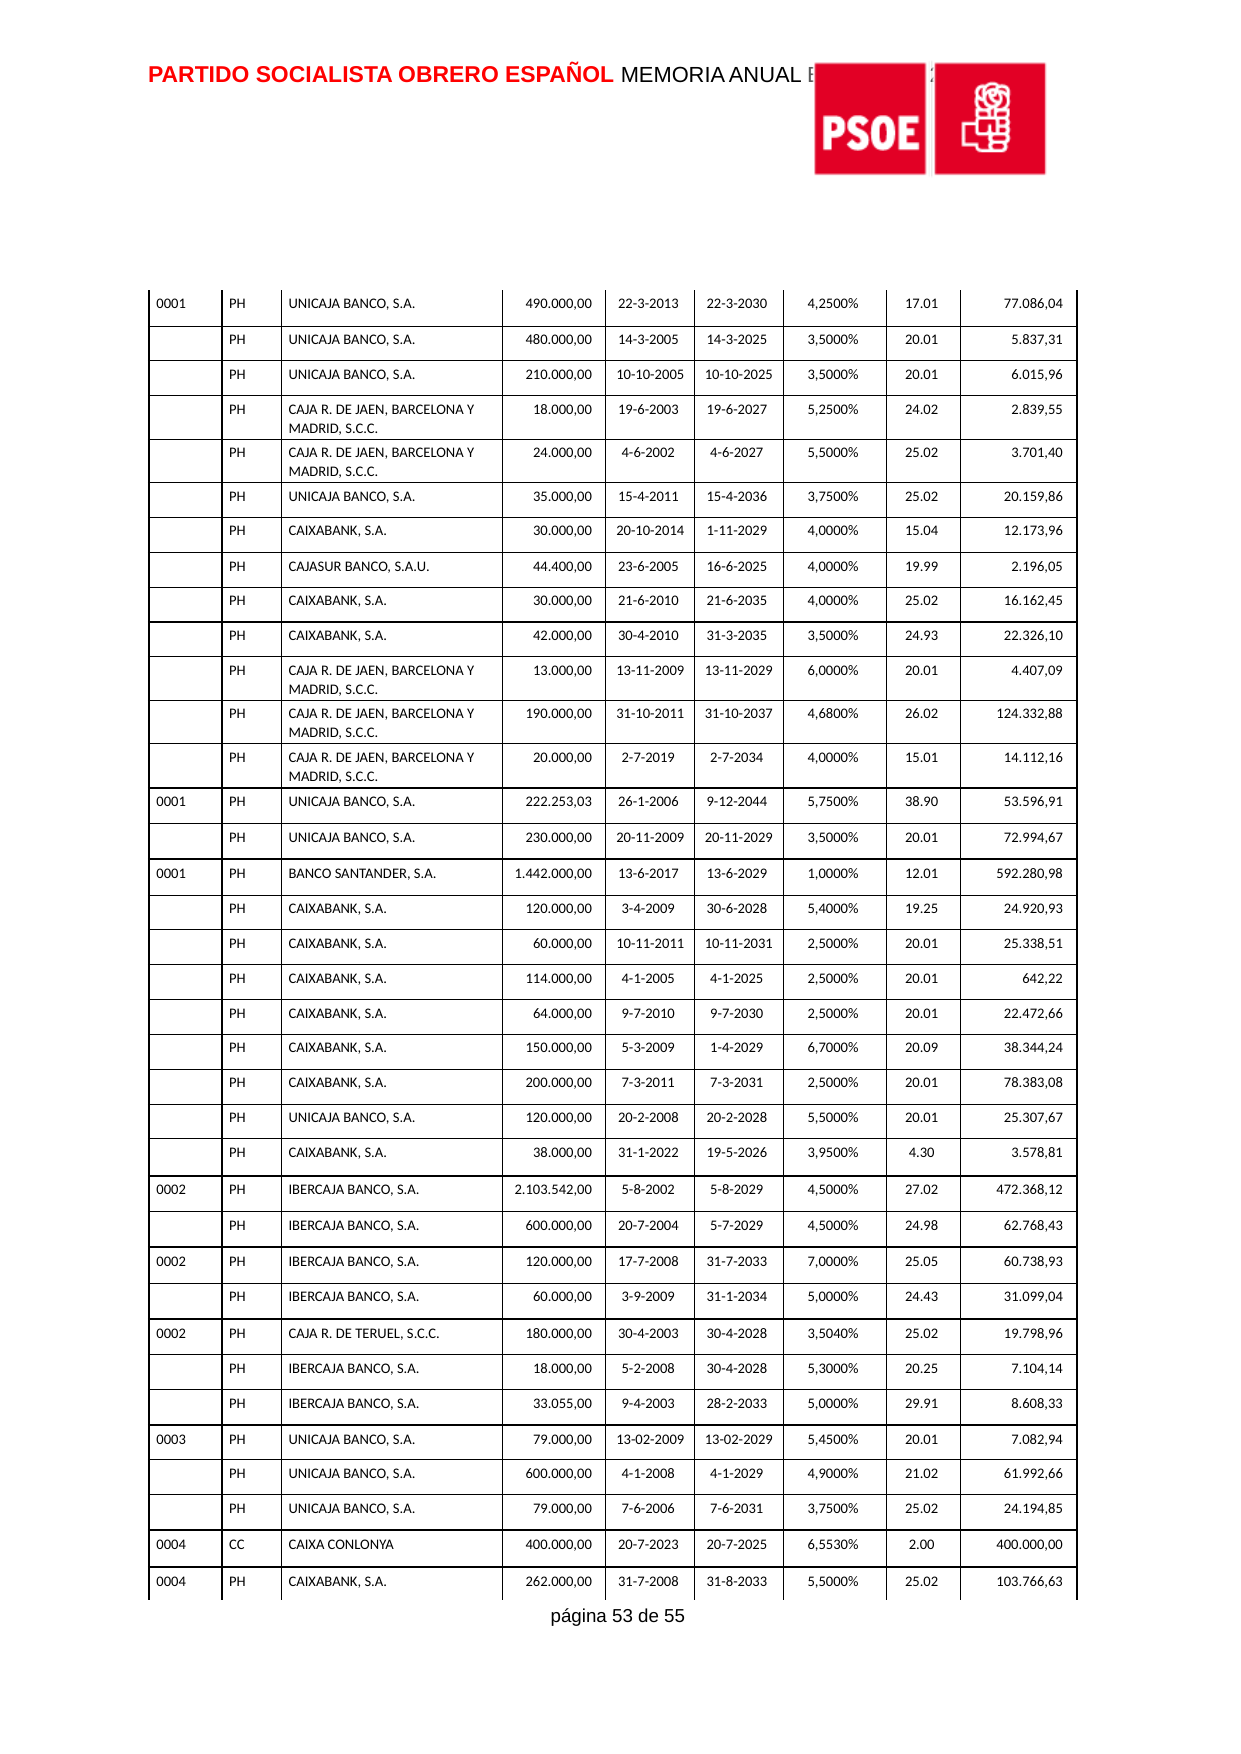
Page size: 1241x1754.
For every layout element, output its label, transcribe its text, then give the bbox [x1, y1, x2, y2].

table_cell 0004 [150, 1531, 221, 1566]
table_cell 38.000,00 [503, 1139, 605, 1175]
table_cell 15-4-2011 [606, 483, 694, 517]
table_header 0001 [150, 290, 221, 326]
table_cell CAJA R. DE JAEN, BARCELONA Y MADRID, S.C.C. [282, 440, 502, 482]
table_cell 5.837,31 [961, 327, 1076, 360]
table_cell 20.01 [887, 965, 960, 999]
table_cell 19-5-2026 [695, 1139, 783, 1175]
table_cell 3,5040% [784, 1320, 886, 1354]
table_header 17.01 [887, 290, 960, 326]
table_cell 3,5000% [784, 623, 886, 656]
table_cell 5,5000% [784, 1568, 886, 1600]
table_cell CAIXABANK, S.A. [282, 1000, 502, 1034]
table_cell 38.90 [887, 789, 960, 823]
table_cell 2,5000% [784, 965, 886, 999]
table_cell 20-2-2008 [606, 1105, 694, 1138]
table_cell 8.608,33 [961, 1390, 1076, 1424]
table_cell 20-2-2028 [695, 1105, 783, 1138]
table_cell 16-6-2025 [695, 553, 783, 587]
table_cell 4,5000% [784, 1177, 886, 1211]
table_cell CAIXABANK, S.A. [282, 623, 502, 656]
table_cell 13-11-2009 [606, 657, 694, 700]
table_cell 5-3-2009 [606, 1035, 694, 1069]
table_cell 3.701,40 [961, 440, 1076, 482]
table_cell PH [223, 896, 281, 929]
table_cell PH [223, 789, 281, 823]
table_cell [150, 701, 221, 743]
table_cell [150, 1070, 221, 1103]
table_cell 25.02 [887, 1568, 960, 1600]
table_cell 21-6-2035 [695, 588, 783, 621]
table_cell PH [223, 1284, 281, 1318]
table_cell PH [223, 327, 281, 360]
table_cell 4,9000% [784, 1460, 886, 1494]
table_cell PH [223, 965, 281, 999]
table_cell [150, 1000, 221, 1034]
table_cell 0001 [150, 860, 221, 894]
table_cell PH [223, 930, 281, 964]
table_cell 25.05 [887, 1248, 960, 1283]
table_cell 5,0000% [784, 1390, 886, 1424]
table_cell 9-7-2010 [606, 1000, 694, 1034]
table_cell PH [223, 1177, 281, 1211]
table_cell 10-10-2025 [695, 361, 783, 395]
table_cell 30-6-2028 [695, 896, 783, 929]
table_cell [150, 965, 221, 999]
table_cell 400.000,00 [961, 1531, 1076, 1566]
table_cell 18.000,00 [503, 1355, 605, 1389]
table_cell 25.307,67 [961, 1105, 1076, 1138]
table_cell PH [223, 1355, 281, 1389]
table_cell 4,0000% [784, 518, 886, 552]
table_cell 60.000,00 [503, 930, 605, 964]
table_cell 30-4-2028 [695, 1355, 783, 1389]
table_cell 30.000,00 [503, 518, 605, 552]
table_cell 31-10-2037 [695, 701, 783, 743]
table_cell CAIXABANK, S.A. [282, 1035, 502, 1069]
table_cell CAIXABANK, S.A. [282, 896, 502, 929]
table_cell 3,9500% [784, 1139, 886, 1175]
table_cell 24.43 [887, 1284, 960, 1318]
table_cell PH [223, 440, 281, 482]
table_cell 5,5000% [784, 1105, 886, 1138]
table_cell PH [223, 483, 281, 517]
table_cell 19.798,96 [961, 1320, 1076, 1354]
table_cell UNICAJA BANCO, S.A. [282, 327, 502, 360]
table_cell PH [223, 1035, 281, 1069]
table_header 22-3-2030 [695, 290, 783, 326]
table_cell [150, 1355, 221, 1389]
table_cell CAIXABANK, S.A. [282, 965, 502, 999]
table_cell 5,5000% [784, 440, 886, 482]
table_cell IBERCAJA BANCO, S.A. [282, 1177, 502, 1211]
table_cell 31-7-2008 [606, 1568, 694, 1600]
table_header 4,2500% [784, 290, 886, 326]
table_cell 2-7-2019 [606, 744, 694, 787]
table_cell 28-2-2033 [695, 1390, 783, 1424]
table_cell CAJA R. DE JAEN, BARCELONA Y MADRID, S.C.C. [282, 744, 502, 787]
table_cell [150, 1035, 221, 1069]
table_cell UNICAJA BANCO, S.A. [282, 483, 502, 517]
table_cell 15-4-2036 [695, 483, 783, 517]
table_cell IBERCAJA BANCO, S.A. [282, 1355, 502, 1389]
table_cell PH [223, 1390, 281, 1424]
table_cell CAJA R. DE JAEN, BARCELONA Y MADRID, S.C.C. [282, 657, 502, 700]
table_cell 13-6-2017 [606, 860, 694, 894]
table_cell PH [223, 1105, 281, 1138]
table_cell 0002 [150, 1248, 221, 1283]
table_cell 5-8-2029 [695, 1177, 783, 1211]
table_cell [150, 1460, 221, 1494]
table_cell 79.000,00 [503, 1495, 605, 1529]
table_cell 72.994,67 [961, 824, 1076, 858]
table_cell 20.01 [887, 1000, 960, 1034]
table_cell 2.196,05 [961, 553, 1076, 587]
table_cell PH [223, 1070, 281, 1103]
table_cell 60.000,00 [503, 1284, 605, 1318]
table_cell 3,5000% [784, 824, 886, 858]
table_cell 4,0000% [784, 553, 886, 587]
table_cell 14-3-2005 [606, 327, 694, 360]
table_cell 25.02 [887, 1320, 960, 1354]
table_cell CC [223, 1531, 281, 1566]
table_cell 3,5000% [784, 327, 886, 360]
table_cell [150, 483, 221, 517]
table_cell 20.01 [887, 1070, 960, 1103]
table_cell 64.000,00 [503, 1000, 605, 1034]
table_cell UNICAJA BANCO, S.A. [282, 1495, 502, 1529]
table_cell 22.326,10 [961, 623, 1076, 656]
table_cell 38.344,24 [961, 1035, 1076, 1069]
table_cell [150, 1390, 221, 1424]
table_cell 10-11-2011 [606, 930, 694, 964]
table_cell 20-10-2014 [606, 518, 694, 552]
table_cell 0001 [150, 789, 221, 823]
table_cell 31-1-2022 [606, 1139, 694, 1175]
table_cell 29.91 [887, 1390, 960, 1424]
table_cell 124.332,88 [961, 701, 1076, 743]
table_cell 103.766,63 [961, 1568, 1076, 1600]
table_cell CAJA R. DE JAEN, BARCELONA Y MADRID, S.C.C. [282, 701, 502, 743]
table_cell 24.93 [887, 623, 960, 656]
table_cell 4-1-2008 [606, 1460, 694, 1494]
table_cell 14-3-2025 [695, 327, 783, 360]
table_cell 20.01 [887, 824, 960, 858]
table_cell 5,0000% [784, 1284, 886, 1318]
table_header PH [223, 290, 281, 326]
table_cell 6,5530% [784, 1531, 886, 1566]
table_cell [150, 930, 221, 964]
table_cell 20-11-2029 [695, 824, 783, 858]
table_cell 4-1-2005 [606, 965, 694, 999]
table_cell 5,3000% [784, 1355, 886, 1389]
table_cell 120.000,00 [503, 1105, 605, 1138]
table_cell 13.000,00 [503, 657, 605, 700]
table_cell CAJASUR BANCO, S.A.U. [282, 553, 502, 587]
table_cell 120.000,00 [503, 1248, 605, 1283]
table_cell 4-1-2029 [695, 1460, 783, 1494]
table_cell PH [223, 588, 281, 621]
table_cell 120.000,00 [503, 896, 605, 929]
table_cell 20.159,86 [961, 483, 1076, 517]
table_cell 19.99 [887, 553, 960, 587]
table_cell IBERCAJA BANCO, S.A. [282, 1390, 502, 1424]
table_cell 15.01 [887, 744, 960, 787]
table_cell 15.04 [887, 518, 960, 552]
table_cell 3.578,81 [961, 1139, 1076, 1175]
table_cell PH [223, 553, 281, 587]
table_cell 31-3-2035 [695, 623, 783, 656]
table_cell 31-8-2033 [695, 1568, 783, 1600]
table_cell 21-6-2010 [606, 588, 694, 621]
table_cell 25.02 [887, 440, 960, 482]
table_cell UNICAJA BANCO, S.A. [282, 1426, 502, 1459]
table_cell 1,0000% [784, 860, 886, 894]
table_cell CAIXABANK, S.A. [282, 1139, 502, 1175]
table_cell 30-4-2003 [606, 1320, 694, 1354]
table_cell PH [223, 1568, 281, 1600]
table_cell 200.000,00 [503, 1070, 605, 1103]
table_cell 31.099,04 [961, 1284, 1076, 1318]
table_cell 9-4-2003 [606, 1390, 694, 1424]
table_cell 472.368,12 [961, 1177, 1076, 1211]
table_cell 6.015,96 [961, 361, 1076, 395]
table_cell 2.00 [887, 1531, 960, 1566]
table_cell PH [223, 623, 281, 656]
table_cell 24.194,85 [961, 1495, 1076, 1529]
table_cell 31-10-2011 [606, 701, 694, 743]
table_cell PH [223, 361, 281, 395]
table_cell CAIXABANK, S.A. [282, 1568, 502, 1600]
table_cell PH [223, 1000, 281, 1034]
table_cell [150, 824, 221, 858]
table_cell 20.01 [887, 657, 960, 700]
table_cell 4-6-2002 [606, 440, 694, 482]
table_cell CAJA R. DE JAEN, BARCELONA Y MADRID, S.C.C. [282, 396, 502, 438]
table_cell PH [223, 1426, 281, 1459]
table_cell CAIXA CONLONYA [282, 1531, 502, 1566]
table_cell CAIXABANK, S.A. [282, 588, 502, 621]
table_cell 0002 [150, 1177, 221, 1211]
table_cell 42.000,00 [503, 623, 605, 656]
table_cell 20-7-2023 [606, 1531, 694, 1566]
table_cell 4.407,09 [961, 657, 1076, 700]
table_cell 642,22 [961, 965, 1076, 999]
table_cell [150, 1495, 221, 1529]
table_cell 20.01 [887, 361, 960, 395]
table_cell 600.000,00 [503, 1212, 605, 1246]
table_cell 20.09 [887, 1035, 960, 1069]
table_cell IBERCAJA BANCO, S.A. [282, 1284, 502, 1318]
table_cell 26-1-2006 [606, 789, 694, 823]
table_cell 26.02 [887, 701, 960, 743]
table_cell 27.02 [887, 1177, 960, 1211]
table_cell 2,5000% [784, 1000, 886, 1034]
table_header 490.000,00 [503, 290, 605, 326]
table_cell 13-02-2009 [606, 1426, 694, 1459]
table_cell 16.162,45 [961, 588, 1076, 621]
table_cell UNICAJA BANCO, S.A. [282, 824, 502, 858]
table_cell 78.383,08 [961, 1070, 1076, 1103]
table_cell 1-11-2029 [695, 518, 783, 552]
table_cell 10-11-2031 [695, 930, 783, 964]
table_cell 44.400,00 [503, 553, 605, 587]
table_cell 30-4-2010 [606, 623, 694, 656]
table_cell 114.000,00 [503, 965, 605, 999]
table_cell 20.25 [887, 1355, 960, 1389]
table_cell PH [223, 824, 281, 858]
table_cell 4,5000% [784, 1212, 886, 1246]
table_cell 14.112,16 [961, 744, 1076, 787]
table_cell 21.02 [887, 1460, 960, 1494]
table_cell 12.173,96 [961, 518, 1076, 552]
table_cell [150, 361, 221, 395]
table_cell 4-6-2027 [695, 440, 783, 482]
table_cell [150, 553, 221, 587]
table_cell 1.442.000,00 [503, 860, 605, 894]
table_cell [150, 327, 221, 360]
table_cell 480.000,00 [503, 327, 605, 360]
table_cell PH [223, 1139, 281, 1175]
table_cell 20.000,00 [503, 744, 605, 787]
table_cell [150, 896, 221, 929]
table_cell 4,0000% [784, 744, 886, 787]
table_cell CAIXABANK, S.A. [282, 518, 502, 552]
table_cell 2,5000% [784, 1070, 886, 1103]
table_cell 31-7-2033 [695, 1248, 783, 1283]
table_cell 20-7-2025 [695, 1531, 783, 1566]
table_cell [150, 396, 221, 438]
table_cell 19-6-2003 [606, 396, 694, 438]
table_cell 12.01 [887, 860, 960, 894]
table_cell 1-4-2029 [695, 1035, 783, 1069]
table_cell 5-7-2029 [695, 1212, 783, 1246]
table_cell CAIXABANK, S.A. [282, 1070, 502, 1103]
table_cell [150, 744, 221, 787]
table_cell 9-7-2030 [695, 1000, 783, 1034]
table_cell [150, 657, 221, 700]
table_cell [150, 588, 221, 621]
table_cell 2,5000% [784, 930, 886, 964]
table_cell [150, 1139, 221, 1175]
table_cell UNICAJA BANCO, S.A. [282, 1460, 502, 1494]
table_cell [150, 518, 221, 552]
table_cell 0003 [150, 1426, 221, 1459]
table_cell 150.000,00 [503, 1035, 605, 1069]
table_cell 20.01 [887, 1426, 960, 1459]
table_header 77.086,04 [961, 290, 1076, 326]
table_cell 20-7-2004 [606, 1212, 694, 1246]
table_cell 79.000,00 [503, 1426, 605, 1459]
table_cell 190.000,00 [503, 701, 605, 743]
table_cell 180.000,00 [503, 1320, 605, 1354]
table_cell 7,0000% [784, 1248, 886, 1283]
table_cell 24.02 [887, 396, 960, 438]
table_cell [150, 1212, 221, 1246]
table_cell 6,7000% [784, 1035, 886, 1069]
table_cell PH [223, 657, 281, 700]
table_cell 5-8-2002 [606, 1177, 694, 1211]
table_cell 20-11-2009 [606, 824, 694, 858]
table_cell 4.30 [887, 1139, 960, 1175]
table_cell 4-1-2025 [695, 965, 783, 999]
table_cell PH [223, 1212, 281, 1246]
table_cell CAJA R. DE TERUEL, S.C.C. [282, 1320, 502, 1354]
table_cell 30.000,00 [503, 588, 605, 621]
table_cell 3,7500% [784, 483, 886, 517]
table_cell PH [223, 701, 281, 743]
table_cell [150, 623, 221, 656]
table_cell 7.104,14 [961, 1355, 1076, 1389]
table_cell 33.055,00 [503, 1390, 605, 1424]
table_cell 7-6-2031 [695, 1495, 783, 1529]
table_cell 13-6-2029 [695, 860, 783, 894]
table_cell PH [223, 744, 281, 787]
table_cell 25.02 [887, 1495, 960, 1529]
table_cell 7-3-2011 [606, 1070, 694, 1103]
table_cell 61.992,66 [961, 1460, 1076, 1494]
table_cell PH [223, 1248, 281, 1283]
table_cell 0002 [150, 1320, 221, 1354]
table_cell BANCO SANTANDER, S.A. [282, 860, 502, 894]
table_cell PH [223, 1320, 281, 1354]
table_cell 210.000,00 [503, 361, 605, 395]
table_cell PH [223, 1495, 281, 1529]
table_cell 230.000,00 [503, 824, 605, 858]
table_cell 13-02-2029 [695, 1426, 783, 1459]
table_cell 25.02 [887, 483, 960, 517]
table_cell 4,0000% [784, 588, 886, 621]
table_cell UNICAJA BANCO, S.A. [282, 1105, 502, 1138]
table_header UNICAJA BANCO, S.A. [282, 290, 502, 326]
table_cell 2.839,55 [961, 396, 1076, 438]
table_cell 3-4-2009 [606, 896, 694, 929]
table_cell 5,2500% [784, 396, 886, 438]
table_cell UNICAJA BANCO, S.A. [282, 361, 502, 395]
table_cell 62.768,43 [961, 1212, 1076, 1246]
table_cell 4,6800% [784, 701, 886, 743]
table_cell 600.000,00 [503, 1460, 605, 1494]
table_cell 7-6-2006 [606, 1495, 694, 1529]
table_cell 25.02 [887, 588, 960, 621]
table_cell PH [223, 396, 281, 438]
table_cell 10-10-2005 [606, 361, 694, 395]
table_cell 30-4-2028 [695, 1320, 783, 1354]
table_cell 5,7500% [784, 789, 886, 823]
table_cell 19-6-2027 [695, 396, 783, 438]
table_cell 0004 [150, 1568, 221, 1600]
table_cell 24.000,00 [503, 440, 605, 482]
table_cell PH [223, 860, 281, 894]
table_cell 60.738,93 [961, 1248, 1076, 1283]
table_cell 19.25 [887, 896, 960, 929]
table_cell 22.472,66 [961, 1000, 1076, 1034]
table_cell 5,4500% [784, 1426, 886, 1459]
table_cell [150, 1105, 221, 1138]
table_cell 3,5000% [784, 361, 886, 395]
table_cell 5-2-2008 [606, 1355, 694, 1389]
table_cell PH [223, 1460, 281, 1494]
table_cell 7.082,94 [961, 1426, 1076, 1459]
table_cell 262.000,00 [503, 1568, 605, 1600]
table_cell 3,7500% [784, 1495, 886, 1529]
table_cell 2-7-2034 [695, 744, 783, 787]
table_cell IBERCAJA BANCO, S.A. [282, 1248, 502, 1283]
table_cell [150, 1284, 221, 1318]
table_cell 24.920,93 [961, 896, 1076, 929]
table_cell 13-11-2029 [695, 657, 783, 700]
table_cell 6,0000% [784, 657, 886, 700]
table_cell 23-6-2005 [606, 553, 694, 587]
table_cell 35.000,00 [503, 483, 605, 517]
table_cell 17-7-2008 [606, 1248, 694, 1283]
table_cell CAIXABANK, S.A. [282, 930, 502, 964]
table_cell 592.280,98 [961, 860, 1076, 894]
table_cell 18.000,00 [503, 396, 605, 438]
table_cell 20.01 [887, 327, 960, 360]
table_cell 25.338,51 [961, 930, 1076, 964]
table_cell 5,4000% [784, 896, 886, 929]
table_cell IBERCAJA BANCO, S.A. [282, 1212, 502, 1246]
table_cell 400.000,00 [503, 1531, 605, 1566]
table_cell UNICAJA BANCO, S.A. [282, 789, 502, 823]
table_cell 222.253,03 [503, 789, 605, 823]
table_cell 20.01 [887, 930, 960, 964]
table_cell PH [223, 518, 281, 552]
table_header 22-3-2013 [606, 290, 694, 326]
table_cell 24.98 [887, 1212, 960, 1246]
table_cell 2.103.542,00 [503, 1177, 605, 1211]
table_cell 31-1-2034 [695, 1284, 783, 1318]
table_cell 3-9-2009 [606, 1284, 694, 1318]
table_cell 20.01 [887, 1105, 960, 1138]
table_cell 53.596,91 [961, 789, 1076, 823]
table_cell [150, 440, 221, 482]
table_cell 9-12-2044 [695, 789, 783, 823]
table_cell 7-3-2031 [695, 1070, 783, 1103]
